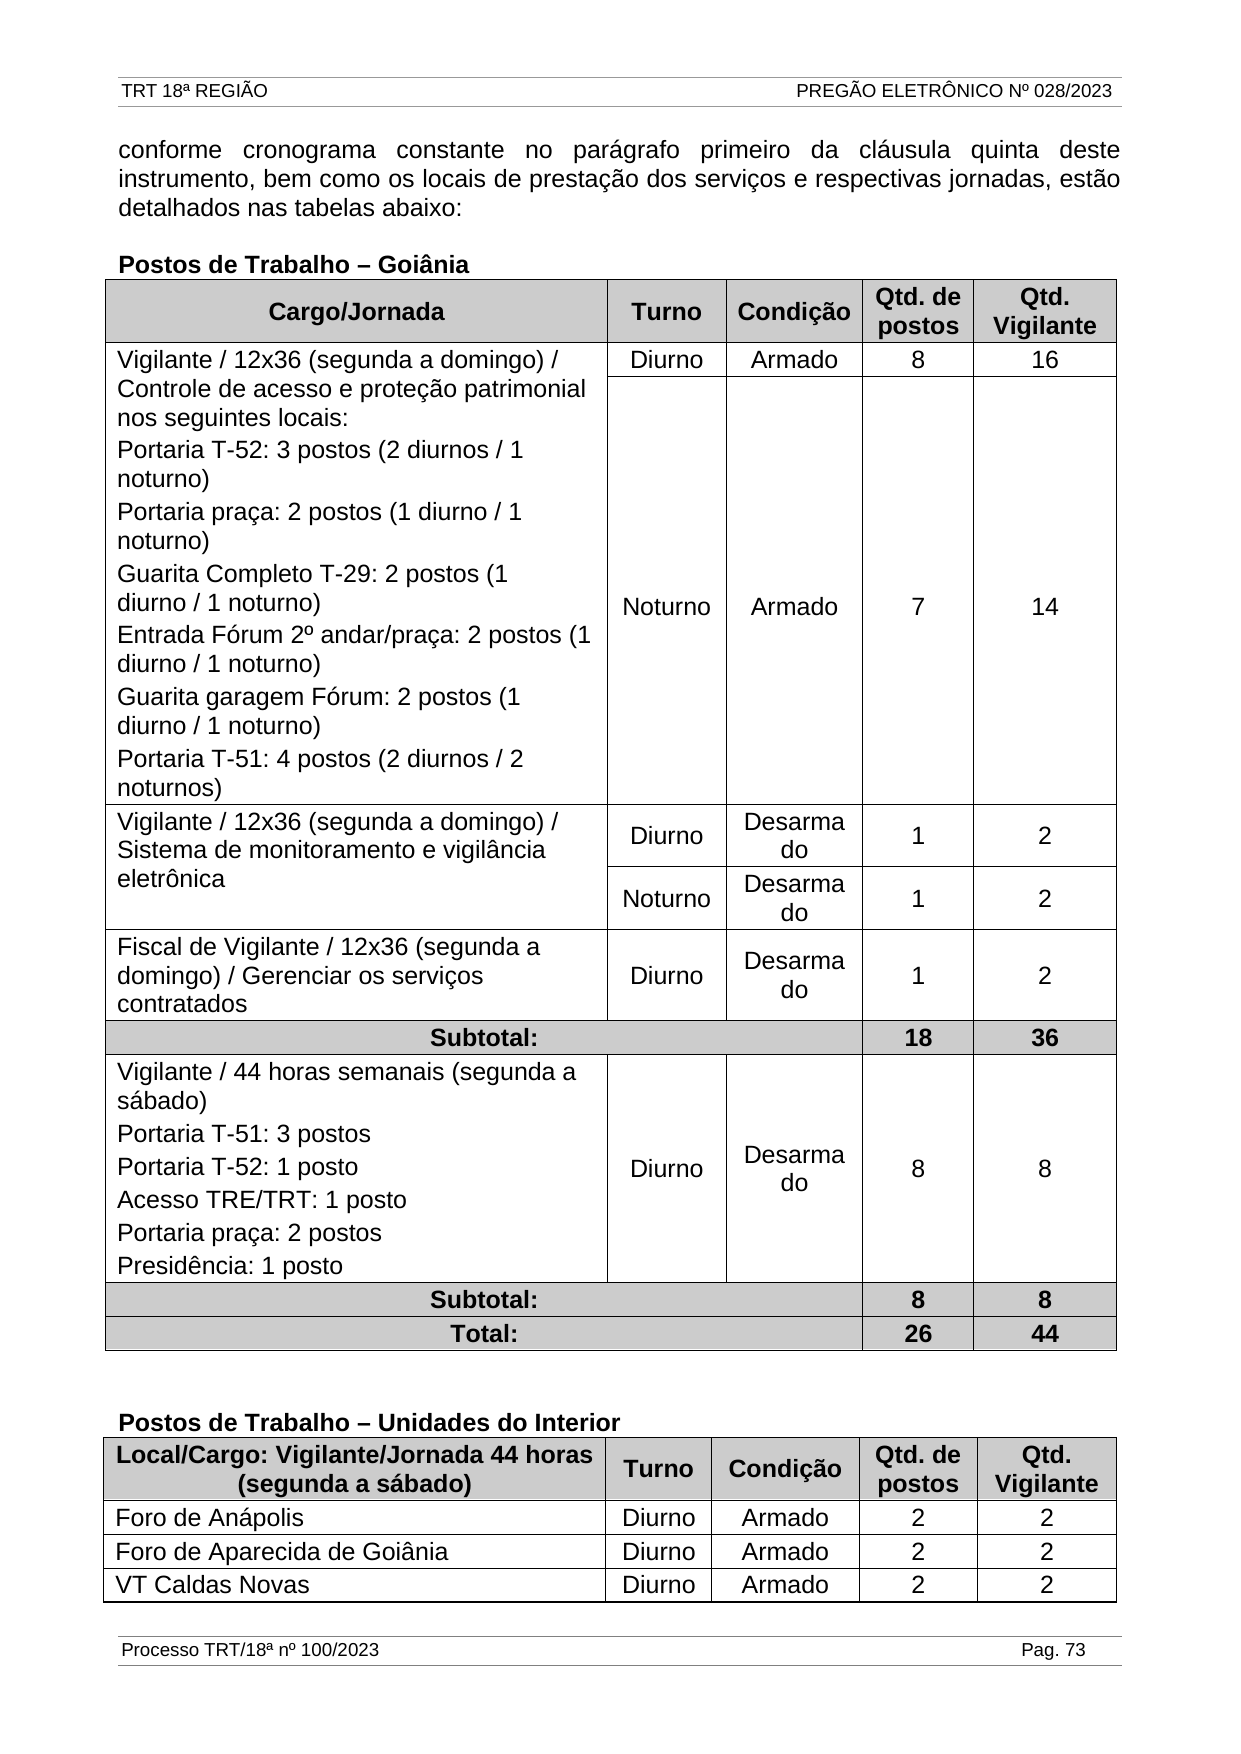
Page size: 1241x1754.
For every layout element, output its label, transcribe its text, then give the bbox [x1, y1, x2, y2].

table_cell Diurno [608, 1055, 726, 1282]
table_cell 2 [974, 805, 1116, 866]
table_header Condição [727, 280, 862, 342]
table_cell Armado [727, 377, 862, 803]
table_header Qtd. Vigilante [974, 280, 1116, 342]
table_cell 8 [863, 1283, 973, 1316]
table_cell Noturno [608, 377, 726, 803]
table_header Qtd. Vigilante [978, 1438, 1116, 1499]
table_cell Diurno [606, 1501, 711, 1533]
table_cell Desarmado [727, 930, 862, 1020]
table_cell 2 [860, 1501, 977, 1533]
table_cell Subtotal: [106, 1021, 862, 1054]
table_cell Vigilante / 44 horas semanais (segunda a sábado) Portaria T-51: 3 postos Portaria T-52: 1 posto Acesso TRE/TRT: 1 posto Portaria praça: 2 postos Presidência: 1 posto [106, 1055, 607, 1282]
table_header Turno [608, 280, 726, 342]
table_cell 2 [974, 930, 1116, 1020]
table_cell Diurno [608, 343, 726, 376]
table_cell 8 [863, 1055, 973, 1282]
table_cell Vigilante / 12x36 (segunda a domingo) / Controle de acesso e proteção patrimonial nos seguintes locais: Portaria T-52: 3 postos (2 diurnos / 1 noturno) Portaria praça: 2 postos (1 diurno / 1 noturno) Guarita Completo T-29: 2 postos (1 diurno / 1 noturno) Entrada Fórum 2º andar/praça: 2 postos (1 diurno / 1 noturno) Guarita garagem Fórum: 2 postos (1 diurno / 1 noturno) Portaria T-51: 4 postos (2 diurnos / 2 noturnos) [106, 343, 607, 803]
table_cell 16 [974, 343, 1116, 376]
text Postos de Trabalho – Unidades do Interior [118, 1408, 1122, 1437]
table_cell Subtotal: [106, 1283, 862, 1316]
table_cell Vigilante / 12x36 (segunda a domingo) / Sistema de monitoramento e vigilância eletrônica [106, 805, 607, 929]
table_cell Desarmado [727, 1055, 862, 1282]
table_cell 2 [860, 1569, 977, 1601]
table_cell Fiscal de Vigilante / 12x36 (segunda a domingo) / Gerenciar os serviços contratados [106, 930, 607, 1020]
text conforme cronograma constante no parágrafo primeiro da cláusula quinta deste instrumento, bem como os locais de prestação dos serviços e respectivas jornadas, estão detalhados nas tabelas abaixo: [118, 136, 1122, 222]
table_cell 1 [863, 867, 973, 929]
table_cell 2 [978, 1535, 1116, 1567]
table_header Qtd. de postos [860, 1438, 977, 1499]
table_header Condição [712, 1438, 859, 1499]
table_cell Foro de Aparecida de Goiânia [104, 1535, 605, 1567]
text Postos de Trabalho – Goiânia [118, 251, 1122, 279]
table_cell Noturno [608, 867, 726, 929]
table_cell VT Caldas Novas [104, 1569, 605, 1601]
table_cell 44 [974, 1317, 1116, 1349]
table_cell 2 [978, 1569, 1116, 1601]
table_cell Diurno [606, 1569, 711, 1601]
table_cell 36 [974, 1021, 1116, 1054]
table_cell 18 [863, 1021, 973, 1054]
table_cell 8 [974, 1283, 1116, 1316]
table_cell 2 [978, 1501, 1116, 1533]
table_cell Armado [712, 1501, 859, 1533]
table_cell 1 [863, 805, 973, 866]
table_cell Desarmado [727, 805, 862, 866]
table_cell Diurno [608, 930, 726, 1020]
table_cell Desarmado [727, 867, 862, 929]
table_cell 7 [863, 377, 973, 803]
table_cell Diurno [608, 805, 726, 866]
table_cell Foro de Anápolis [104, 1501, 605, 1533]
table_cell 2 [974, 867, 1116, 929]
table_header Local/Cargo: Vigilante/Jornada 44 horas (segunda a sábado) [104, 1438, 605, 1499]
table_cell 2 [860, 1535, 977, 1567]
table_cell 26 [863, 1317, 973, 1349]
table_header Cargo/Jornada [106, 280, 607, 342]
table_cell 8 [974, 1055, 1116, 1282]
table_cell Armado [727, 343, 862, 376]
table_header Turno [606, 1438, 711, 1499]
table_cell 8 [863, 343, 973, 376]
table_cell 1 [863, 930, 973, 1020]
table_header Qtd. de postos [863, 280, 973, 342]
table_cell Total: [106, 1317, 862, 1349]
table_cell Armado [712, 1535, 859, 1567]
table_cell 14 [974, 377, 1116, 803]
table_cell Armado [712, 1569, 859, 1601]
table_cell Diurno [606, 1535, 711, 1567]
